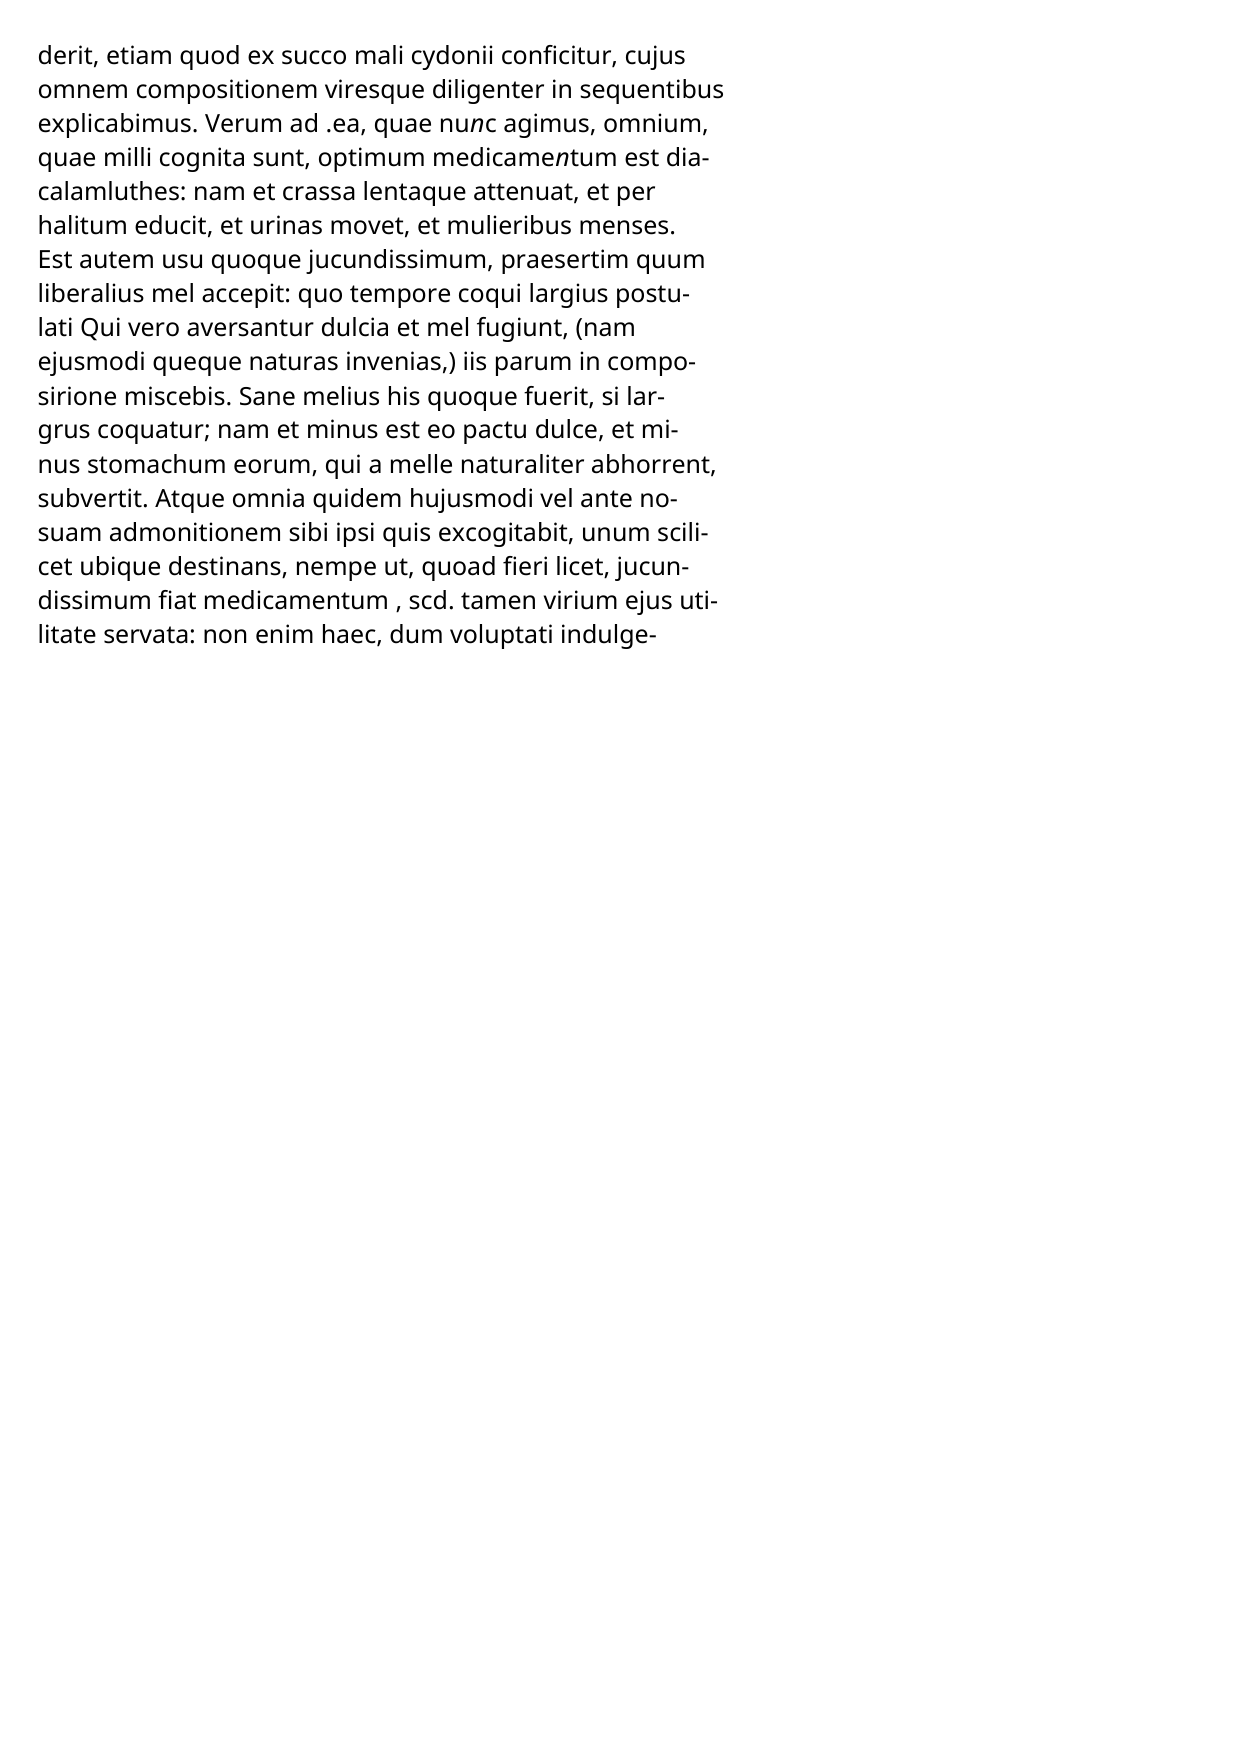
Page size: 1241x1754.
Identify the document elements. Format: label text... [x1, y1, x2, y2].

text derit, etiam quod ex succo mali cydonii conficitur, cujus omnem compositionem viresque diligenter in sequentibus explicabimus. Verum ad .ea, quae nunc agimus, omnium, quae milli cognita sunt, optimum medicamentum est dia- calamluthes: nam et crassa lentaque attenuat, et per halitum educit, et urinas movet, et mulieribus menses. Est autem usu quoque jucundissimum, praesertim quum liberalius mel accepit: quo tempore coqui largius postu- lati Qui vero aversantur dulcia et mel fugiunt, (nam ejusmodi queque naturas invenias,) iis parum in compo- sirione miscebis. Sane melius his quoque fuerit, si lar- grus coquatur; nam et minus est eo pactu dulce, et mi- nus stomachum eorum, qui a melle naturaliter abhorrent, subvertit. Atque omnia quidem hujusmodi vel ante no- suam admonitionem sibi ipsi quis excogitabit, unum scili- cet ubique destinans, nempe ut, quoad fieri licet, jucun- dissimum fiat medicamentum , scd. tamen virium ejus uti- litate servata: non enim haec, dum voluptati indulge- [37, 37, 1203, 651]
